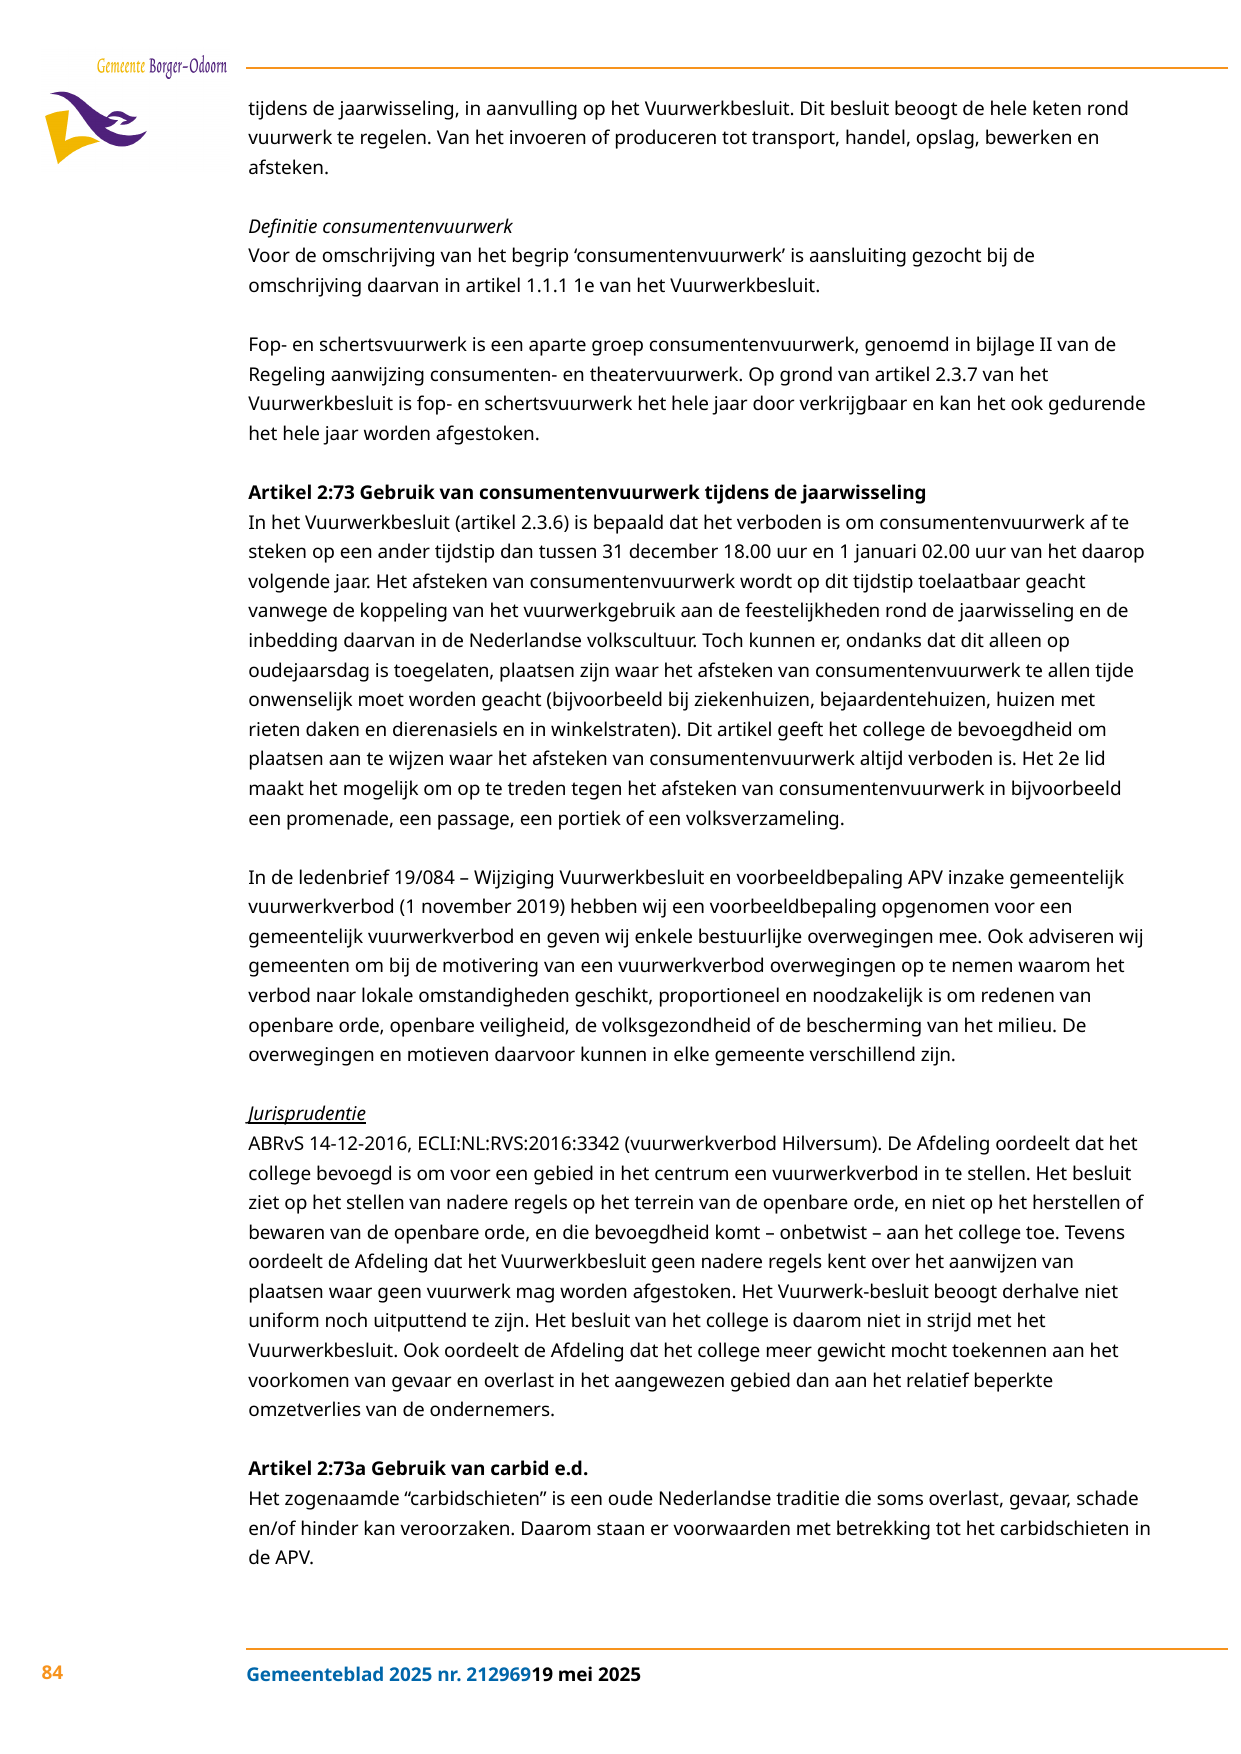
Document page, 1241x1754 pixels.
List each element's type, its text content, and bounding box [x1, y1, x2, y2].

text Artikel 2:73 Gebruik van consumentenvuurwerk tijdens de jaarwisseling [248, 479, 1152, 505]
text ABRvS 14-12-2016, ECLI:NL:RVS:2016:3342 (vuurwerkverbod Hilversum). De Afdeling oordeelt dat het college bevoegd is om voor een gebied in het centrum een vuurwerkverbod in te stellen. Het besluit ziet op het stellen van nadere regels op het terrein van de openbare orde, en niet op het herstellen of bewaren van de openbare orde, en die bevoegdheid komt – onbetwist – aan het college toe. Tevens oordeelt de Afdeling dat het Vuurwerkbesluit geen nadere regels kent over het aanwijzen van plaatsen waar geen vuurwerk mag worden afgestoken. Het Vuurwerk-besluit beoogt derhalve niet uniform noch uitputtend te zijn. Het besluit van het college is daarom niet in strijd met het Vuurwerkbesluit. Ook oordeelt de Afdeling dat het college meer gewicht mocht toekennen aan het voorkomen van gevaar en overlast in het aangewezen gebied dan aan het relatief beperkte omzetverlies van de ondernemers. [248, 1130, 1152, 1422]
text tijdens de jaarwisseling, in aanvulling op het Vuurwerkbesluit. Dit besluit beoogt de hele keten rond vuurwerk te regelen. Van het invoeren of produceren tot transport, handel, opslag, bewerken en afsteken. [248, 95, 1152, 180]
text Jurisprudentie [248, 1101, 1152, 1126]
text Definitie consumentenvuurwerk [248, 213, 1152, 239]
picture [41, 47, 231, 172]
text Het zogenaamde “carbidschieten” is een oude Nederlandse traditie die soms overlast, gevaar, schade en/of hinder kan veroorzaken. Daarom staan er voorwaarden met betrekking tot het carbidschieten in de APV. [248, 1485, 1152, 1570]
text Voor de omschrijving van het begrip ‘consumentenvuurwerk’ is aansluiting gezocht bij de omschrijving daarvan in artikel 1.1.1 1e van het Vuurwerkbesluit. [248, 243, 1152, 298]
text Fop- en schertsvuurwerk is een aparte groep consumentenvuurwerk, genoemd in bijlage II van de Regeling aanwijzing consumenten- en theatervuurwerk. Op grond van artikel 2.3.7 van het Vuurwerkbesluit is fop- en schertsvuurwerk het hele jaar door verkrijgbaar en kan het ook gedurende het hele jaar worden afgestoken. [248, 331, 1152, 446]
text In het Vuurwerkbesluit (artikel 2.3.6) is bepaald dat het verboden is om consumentenvuurwerk af te steken op een ander tijdstip dan tussen 31 december 18.00 uur en 1 januari 02.00 uur van het daarop volgende jaar. Het afsteken van consumentenvuurwerk wordt op dit tijdstip toelaatbaar geacht vanwege de koppeling van het vuurwerkgebruik aan de feestelijkheden rond de jaarwisseling en de inbedding daarvan in de Nederlandse volkscultuur. Toch kunnen er, ondanks dat dit alleen op oudejaarsdag is toegelaten, plaatsen zijn waar het afsteken van consumentenvuurwerk te allen tijde onwenselijk moet worden geacht (bijvoorbeeld bij ziekenhuizen, bejaardentehuizen, huizen met rieten daken en dierenasiels en in winkelstraten). Dit artikel geeft het college de bevoegdheid om plaatsen aan te wijzen waar het afsteken van consumentenvuurwerk altijd verboden is. Het 2e lid maakt het mogelijk om op te treden tegen het afsteken van consumentenvuurwerk in bijvoorbeeld een promenade, een passage, een portiek of een volksverzameling. [248, 509, 1152, 831]
text In de ledenbrief 19/084 – Wijziging Vuurwerkbesluit en voorbeeldbepaling APV inzake gemeentelijk vuurwerkverbod (1 november 2019) hebben wij een voorbeeldbepaling opgenomen voor een gemeentelijk vuurwerkverbod en geven wij enkele bestuurlijke overwegingen mee. Ook adviseren wij gemeenten om bij de motivering van een vuurwerkverbod overwegingen op te nemen waarom het verbod naar lokale omstandigheden geschikt, proportioneel en noodzakelijk is om redenen van openbare orde, openbare veiligheid, de volksgezondheid of de bescherming van het milieu. De overwegingen en motieven daarvoor kunnen in elke gemeente verschillend zijn. [248, 864, 1152, 1067]
text Artikel 2:73a Gebruik van carbid e.d. [248, 1456, 1152, 1481]
